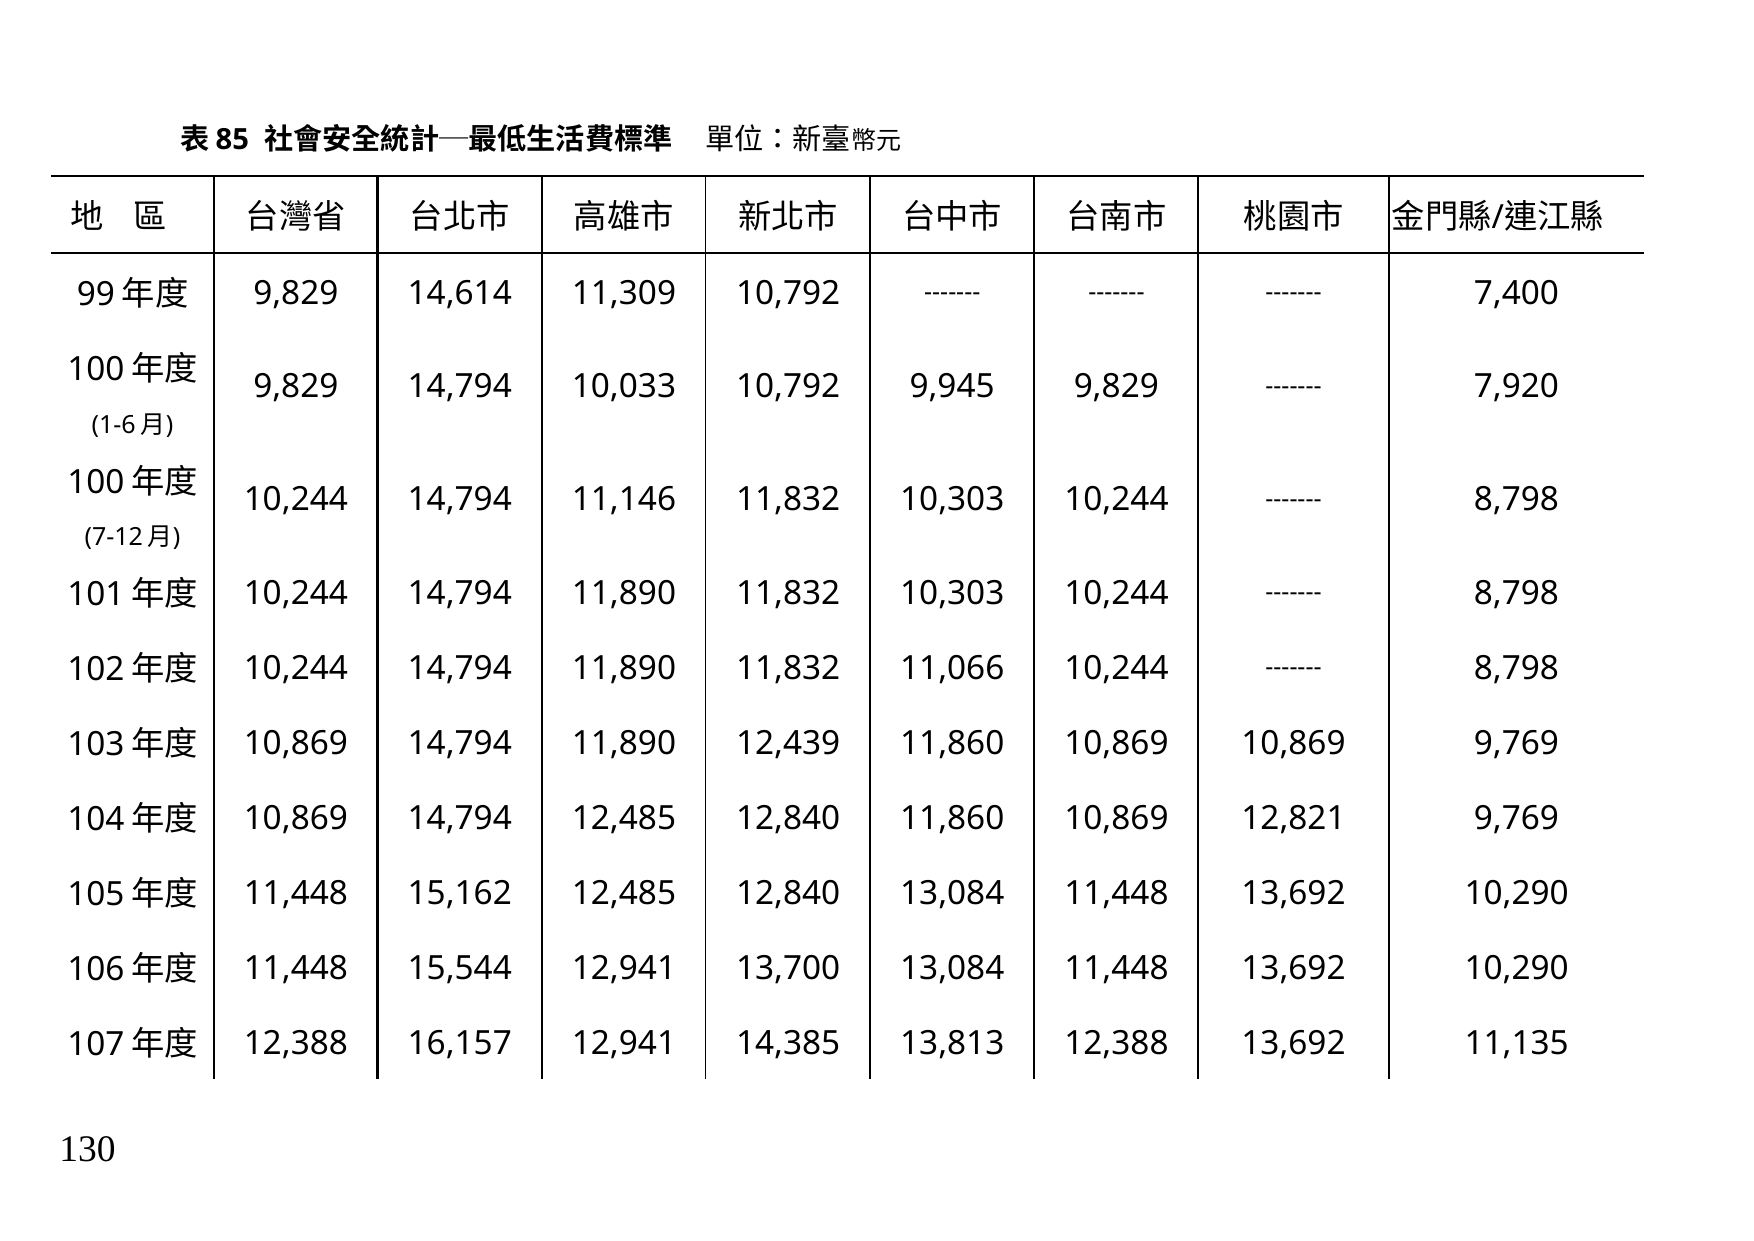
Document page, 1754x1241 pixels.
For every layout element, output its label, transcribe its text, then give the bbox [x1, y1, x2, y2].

table_cell 10,290 [1390, 929, 1644, 1004]
table_cell 15,162 [379, 854, 541, 929]
table_cell 8,798 [1390, 441, 1644, 554]
table_header 台北市 [379, 177, 541, 252]
table_cell 10,033 [543, 329, 705, 441]
table_cell ------- [1199, 554, 1388, 629]
table_cell 103年度 [51, 704, 213, 779]
table_cell 16,157 [379, 1004, 541, 1079]
table_cell 9,769 [1390, 779, 1644, 854]
table_cell 14,794 [379, 779, 541, 854]
table_cell 11,448 [215, 929, 376, 1004]
table_cell 11,309 [543, 254, 705, 329]
table_cell 11,066 [871, 629, 1033, 704]
table_cell 13,084 [871, 854, 1033, 929]
table_cell 14,614 [379, 254, 541, 329]
table_cell 13,084 [871, 929, 1033, 1004]
table_cell 12,941 [543, 929, 705, 1004]
table_header 桃園市 [1199, 177, 1388, 252]
table_cell 12,388 [215, 1004, 376, 1079]
table_cell 14,794 [379, 704, 541, 779]
table_cell 10,869 [215, 779, 376, 854]
table_cell 12,485 [543, 854, 705, 929]
table_cell 10,869 [1035, 704, 1197, 779]
table_header 高雄市 [543, 177, 705, 252]
table_cell 10,244 [215, 629, 376, 704]
table_cell 11,860 [871, 779, 1033, 854]
table_cell 7,400 [1390, 254, 1644, 329]
table_cell 11,890 [543, 629, 705, 704]
table_header 地 區 [51, 177, 213, 252]
table_cell ------- [1199, 329, 1388, 441]
table_cell 10,244 [1035, 441, 1197, 554]
table_cell 13,692 [1199, 1004, 1388, 1079]
table_cell 107年度 [51, 1004, 213, 1079]
table_cell 14,385 [706, 1004, 869, 1079]
table_cell 9,829 [215, 254, 376, 329]
table_cell ------- [871, 254, 1033, 329]
table_header 金門縣/連江縣 [1390, 177, 1644, 252]
table_cell 99年度 [51, 254, 213, 329]
table_cell ------- [1199, 441, 1388, 554]
table_cell 9,829 [1035, 329, 1197, 441]
table_cell 105年度 [51, 854, 213, 929]
table_cell 101年度 [51, 554, 213, 629]
table_cell 8,798 [1390, 629, 1644, 704]
table_cell 12,485 [543, 779, 705, 854]
table_cell 100年度 (7-12月) [51, 441, 213, 554]
table_cell 10,244 [215, 441, 376, 554]
table_header 台中市 [871, 177, 1033, 252]
table_cell 11,135 [1390, 1004, 1644, 1079]
table_cell 13,692 [1199, 854, 1388, 929]
table_cell 14,794 [379, 554, 541, 629]
table_cell ------- [1199, 254, 1388, 329]
table_cell 100年度 (1-6月) [51, 329, 213, 441]
table_header 台灣省 [215, 177, 376, 252]
table_cell 104年度 [51, 779, 213, 854]
table_cell 15,544 [379, 929, 541, 1004]
table_cell 9,769 [1390, 704, 1644, 779]
table_cell 10,303 [871, 554, 1033, 629]
table_cell 10,869 [1035, 779, 1197, 854]
table_cell 13,700 [706, 929, 869, 1004]
table_cell 11,832 [706, 554, 869, 629]
table_cell 8,798 [1390, 554, 1644, 629]
table_cell 11,448 [215, 854, 376, 929]
table_cell 10,792 [706, 329, 869, 441]
table_cell 102年度 [51, 629, 213, 704]
table_cell 11,860 [871, 704, 1033, 779]
table_cell 12,840 [706, 779, 869, 854]
table_cell 14,794 [379, 441, 541, 554]
table_cell 11,832 [706, 441, 869, 554]
text 表85 社會安全統計─最低生活費標準 單位：新臺幣元 [59, 99, 1636, 174]
table_header 新北市 [706, 177, 869, 252]
table_cell 14,794 [379, 329, 541, 441]
table_cell 11,146 [543, 441, 705, 554]
table_cell 13,692 [1199, 929, 1388, 1004]
table_cell 9,945 [871, 329, 1033, 441]
table_cell 11,890 [543, 704, 705, 779]
table_cell 10,244 [215, 554, 376, 629]
table_cell 10,303 [871, 441, 1033, 554]
table_cell ------- [1035, 254, 1197, 329]
table_cell 10,244 [1035, 629, 1197, 704]
table_header 台南市 [1035, 177, 1197, 252]
table_cell 10,244 [1035, 554, 1197, 629]
table_cell 12,821 [1199, 779, 1388, 854]
table_cell 10,290 [1390, 854, 1644, 929]
table_cell 14,794 [379, 629, 541, 704]
table_cell 13,813 [871, 1004, 1033, 1079]
table_cell 11,890 [543, 554, 705, 629]
table_cell 10,792 [706, 254, 869, 329]
table_cell 106年度 [51, 929, 213, 1004]
table_cell 7,920 [1390, 329, 1644, 441]
table_cell 11,448 [1035, 854, 1197, 929]
table_cell 12,840 [706, 854, 869, 929]
table_cell 10,869 [215, 704, 376, 779]
table_cell 12,439 [706, 704, 869, 779]
table_cell 9,829 [215, 329, 376, 441]
table_cell 12,941 [543, 1004, 705, 1079]
table_cell 10,869 [1199, 704, 1388, 779]
table_cell ------- [1199, 629, 1388, 704]
table_cell 12,388 [1035, 1004, 1197, 1079]
table_cell 11,448 [1035, 929, 1197, 1004]
table_cell 11,832 [706, 629, 869, 704]
